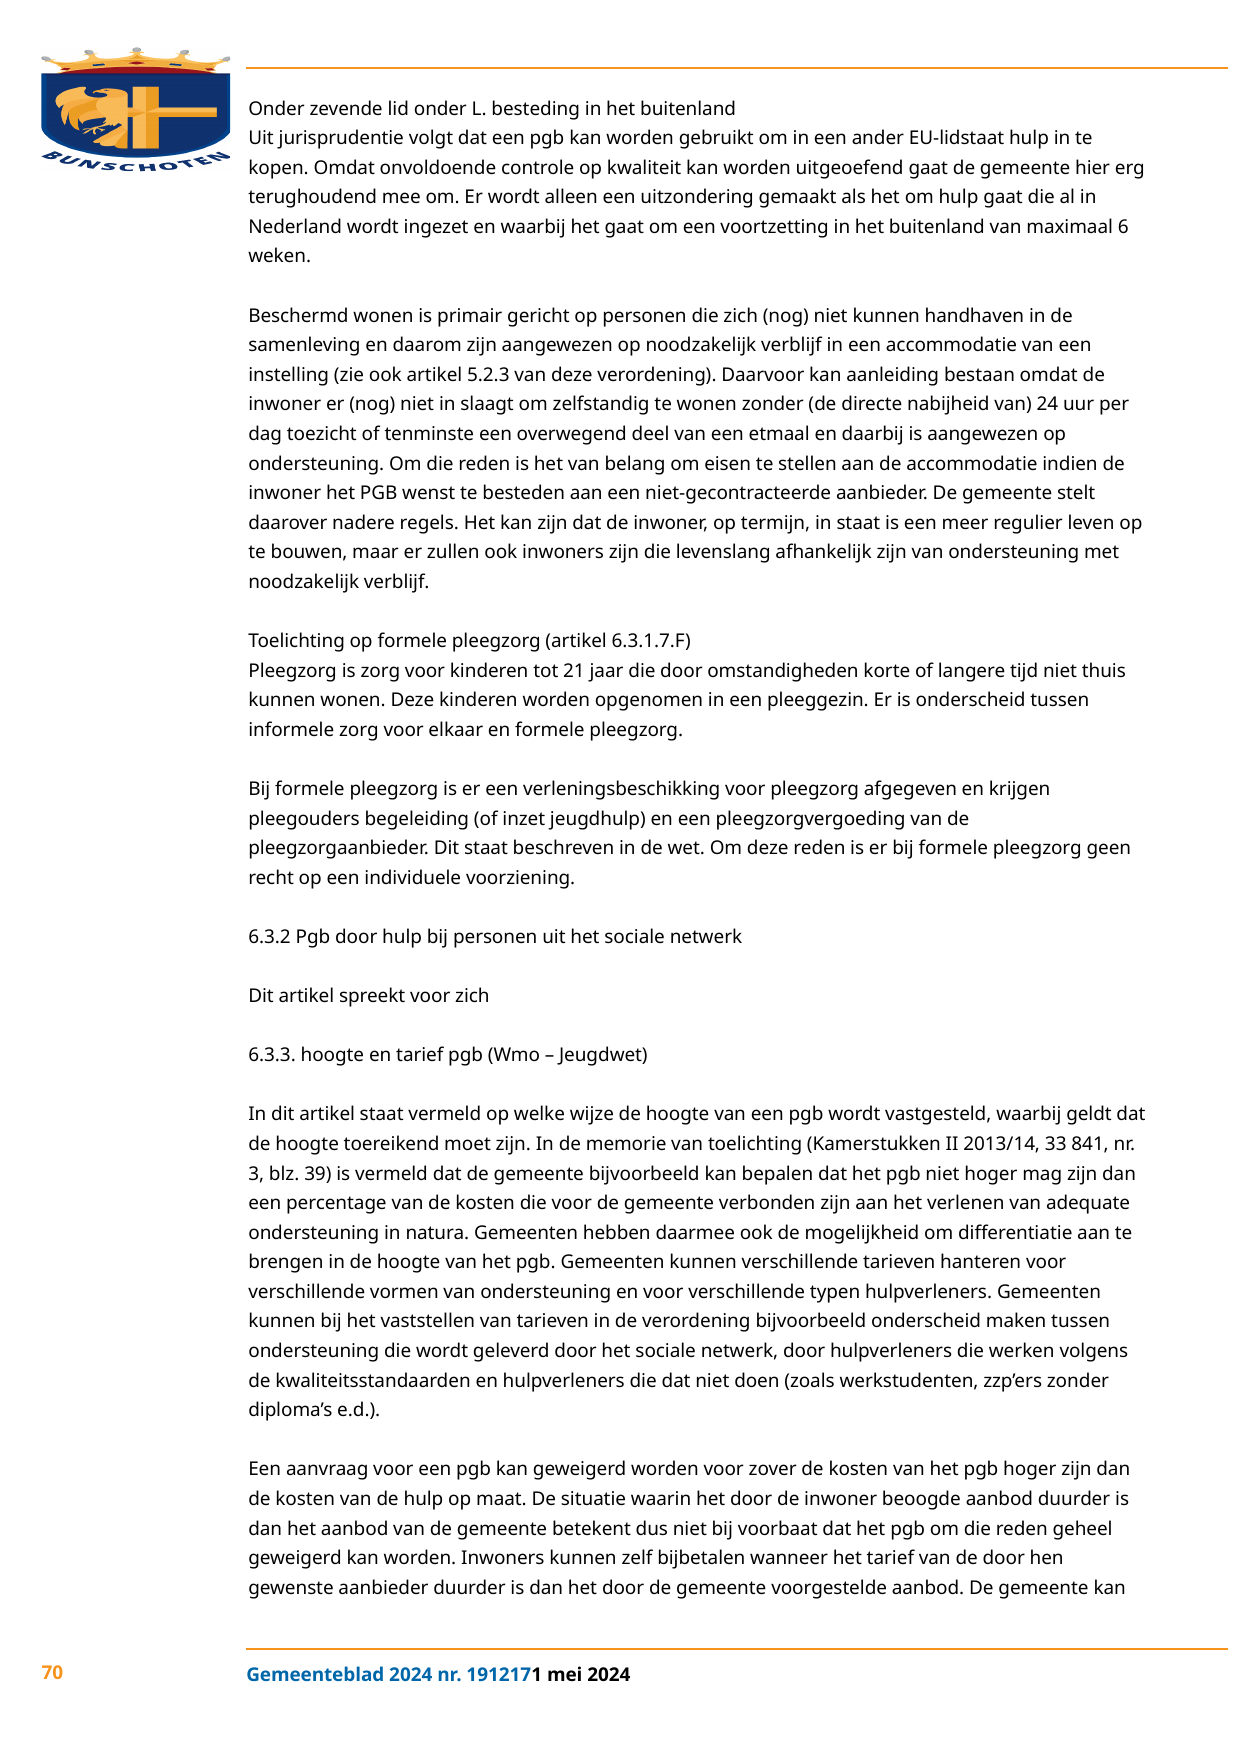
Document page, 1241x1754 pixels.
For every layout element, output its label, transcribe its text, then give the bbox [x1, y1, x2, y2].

text Bij formele pleegzorg is er een verleningsbeschikking voor pleegzorg afgegeven en krijgen pleegouders begeleiding (of inzet jeugdhulp) en een pleegzorgvergoeding van de pleegzorgaanbieder. Dit staat beschreven in de wet. Om deze reden is er bij formele pleegzorg geen recht op een individuele voorziening. [248, 775, 1152, 890]
picture [41, 47, 231, 172]
text Uit jurisprudentie volgt dat een pgb kan worden gebruikt om in een ander EU-lidstaat hulp in te kopen. Omdat onvoldoende controle op kwaliteit kan worden uitgeoefend gaat de gemeente hier erg terughoudend mee om. Er wordt alleen een uitzondering gemaakt als het om hulp gaat die al in Nederland wordt ingezet en waarbij het gaat om een voortzetting in het buitenland van maximaal 6 weken. [248, 124, 1152, 268]
text Toelichting op formele pleegzorg (artikel 6.3.1.7.F) [248, 627, 1152, 653]
text Dit artikel spreekt voor zich [248, 982, 1152, 1008]
text In dit artikel staat vermeld op welke wijze de hoogte van een pgb wordt vastgesteld, waarbij geldt dat de hoogte toereikend moet zijn. In de memorie van toelichting (Kamerstukken II 2013/14, 33 841, nr. 3, blz. 39) is vermeld dat de gemeente bijvoorbeeld kan bepalen dat het pgb niet hoger mag zijn dan een percentage van de kosten die voor de gemeente verbonden zijn aan het verlenen van adequate ondersteuning in natura. Gemeenten hebben daarmee ook de mogelijkheid om differentiatie aan te brengen in de hoogte van het pgb. Gemeenten kunnen verschillende tarieven hanteren voor verschillende vormen van ondersteuning en voor verschillende typen hulpverleners. Gemeenten kunnen bij het vaststellen van tarieven in de verordening bijvoorbeeld onderscheid maken tussen ondersteuning die wordt geleverd door het sociale netwerk, door hulpverleners die werken volgens de kwaliteitsstandaarden en hulpverleners die dat niet doen (zoals werkstudenten, zzp’ers zonder diploma’s e.d.). [248, 1101, 1152, 1422]
text Beschermd wonen is primair gericht op personen die zich (nog) niet kunnen handhaven in de samenleving en daarom zijn aangewezen op noodzakelijk verblijf in een accommodatie van een instelling (zie ook artikel 5.2.3 van deze verordening). Daarvoor kan aanleiding bestaan omdat de inwoner er (nog) niet in slaagt om zelfstandig te wonen zonder (de directe nabijheid van) 24 uur per dag toezicht of tenminste een overwegend deel van een etmaal en daarbij is aangewezen op ondersteuning. Om die reden is het van belang om eisen te stellen aan de accommodatie indien de inwoner het PGB wenst te besteden aan een niet-gecontracteerde aanbieder. De gemeente stelt daarover nadere regels. Het kan zijn dat de inwoner, op termijn, in staat is een meer regulier leven op te bouwen, maar er zullen ook inwoners zijn die levenslang afhankelijk zijn van ondersteuning met noodzakelijk verblijf. [248, 302, 1152, 594]
text Onder zevende lid onder L. besteding in het buitenland [248, 95, 1152, 121]
text Pleegzorg is zorg voor kinderen tot 21 jaar die door omstandigheden korte of langere tijd niet thuis kunnen wonen. Deze kinderen worden opgenomen in een pleeggezin. Er is onderscheid tussen informele zorg voor elkaar en formele pleegzorg. [248, 657, 1152, 742]
text 6.3.3. hoogte en tarief pgb (Wmo – Jeugdwet) [248, 1041, 1152, 1067]
text 6.3.2 Pgb door hulp bij personen uit het sociale netwerk [248, 923, 1152, 949]
text Een aanvraag voor een pgb kan geweigerd worden voor zover de kosten van het pgb hoger zijn dan de kosten van de hulp op maat. De situatie waarin het door de inwoner beoogde aanbod duurder is dan het aanbod van de gemeente betekent dus niet bij voorbaat dat het pgb om die reden geheel geweigerd kan worden. Inwoners kunnen zelf bijbetalen wanneer het tarief van de door hen gewenste aanbieder duurder is dan het door de gemeente voorgestelde aanbod. De gemeente kan [248, 1456, 1152, 1600]
